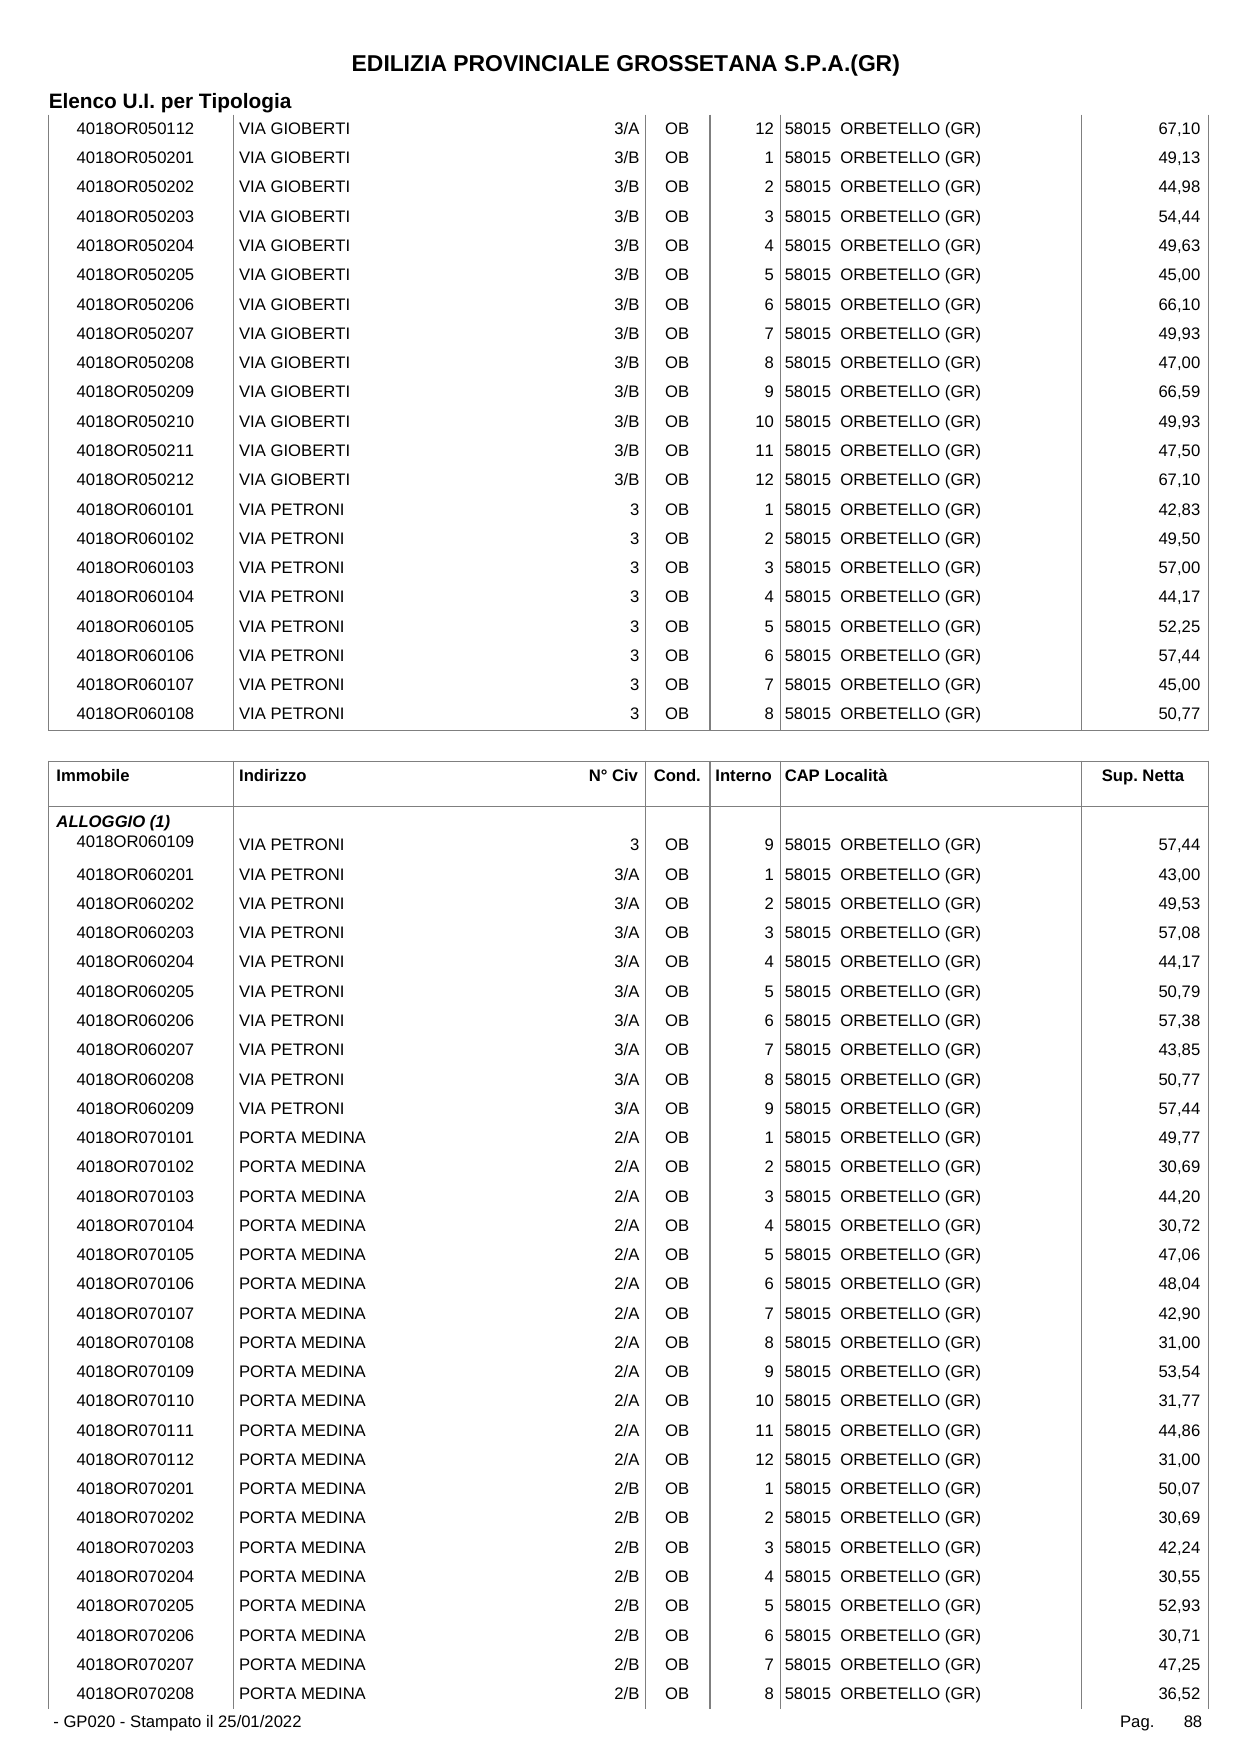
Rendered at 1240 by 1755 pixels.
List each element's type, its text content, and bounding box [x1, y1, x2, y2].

table_cell OB [646, 1475, 709, 1504]
table_cell 31,00 [1082, 1329, 1208, 1358]
table_cell 4018OR070205 [49, 1592, 233, 1621]
table_cell 4018OR060105 [49, 612, 233, 641]
table_cell OB [646, 583, 709, 612]
table_cell 58015 ORBETELLO (GR) [781, 860, 1081, 889]
table_cell PORTA MEDINA [234, 1475, 588, 1504]
table_cell 58015 ORBETELLO (GR) [781, 261, 1081, 290]
table_cell 58015 ORBETELLO (GR) [781, 407, 1081, 436]
table_cell VIA GIOBERTI [234, 173, 588, 202]
table_cell 12 [711, 1446, 780, 1475]
table_cell 11 [711, 436, 780, 466]
table_cell OB [646, 1592, 709, 1621]
table_cell 4018OR050203 [49, 202, 233, 232]
table_cell 8 [711, 700, 780, 730]
table_cell 1 [711, 495, 780, 524]
table_cell 4018OR050211 [49, 436, 233, 466]
table_cell 58015 ORBETELLO (GR) [781, 612, 1081, 641]
table_cell 4 [711, 232, 780, 261]
table_cell VIA PETRONI [234, 495, 588, 524]
table_cell 2 [711, 1153, 780, 1182]
table_cell OB [646, 1182, 709, 1211]
table_cell 5 [711, 977, 780, 1006]
table_cell 9 [711, 378, 780, 407]
table_cell 4018OR060209 [49, 1094, 233, 1123]
table_cell 4018OR060201 [49, 860, 233, 889]
table_cell ALLOGGIO (1) 4018OR060109 [49, 807, 233, 860]
table_cell 3/A [589, 1036, 645, 1065]
table_cell OB [646, 671, 709, 700]
table_cell 3 [589, 612, 645, 641]
table_cell OB [646, 436, 709, 466]
table_cell VIA PETRONI [234, 1094, 588, 1123]
table_cell VIA GIOBERTI [234, 232, 588, 261]
table_cell 2/A [589, 1124, 645, 1153]
table_cell OB [646, 232, 709, 261]
table_cell OB [646, 1621, 709, 1650]
table_cell 2/B [589, 1475, 645, 1504]
table_cell 4018OR050205 [49, 261, 233, 290]
table_cell 3/B [589, 319, 645, 349]
table_cell 45,00 [1082, 671, 1208, 700]
table_cell 3 [589, 524, 645, 553]
table_cell VIA PETRONI [234, 919, 588, 948]
table_cell OB [646, 1650, 709, 1680]
table_cell PORTA MEDINA [234, 1329, 588, 1358]
table_cell 4018OR050202 [49, 173, 233, 202]
table_cell 4018OR060103 [49, 554, 233, 583]
table_cell OB [646, 319, 709, 349]
table_cell 4018OR060108 [49, 700, 233, 730]
table_cell 2/B [589, 1533, 645, 1563]
table_cell OB [646, 1270, 709, 1299]
table_cell 4018OR070105 [49, 1241, 233, 1270]
table_header N° Civ [589, 762, 645, 806]
table_cell 2 [711, 173, 780, 202]
table_cell 47,06 [1082, 1241, 1208, 1270]
table_cell OB [646, 641, 709, 671]
table_cell 58015 ORBETELLO (GR) [781, 554, 1081, 583]
table_cell 4018OR060101 [49, 495, 233, 524]
table_cell 4018OR070204 [49, 1563, 233, 1592]
table_cell 58015 ORBETELLO (GR) [781, 948, 1081, 977]
table_cell 58015 ORBETELLO (GR) [781, 1592, 1081, 1621]
table_cell 11 [711, 1416, 780, 1446]
table_cell 12 [711, 115, 780, 144]
table_cell OB [646, 524, 709, 553]
table_cell 58015 ORBETELLO (GR) [781, 1650, 1081, 1680]
table_cell 2/A [589, 1416, 645, 1446]
table_cell VIA GIOBERTI [234, 290, 588, 319]
table_header CAP Località [781, 762, 1081, 806]
table_cell OB [646, 977, 709, 1006]
table_header Sup. Netta [1082, 762, 1208, 806]
table_cell 2/A [589, 1358, 645, 1387]
table_cell 67,10 [1082, 115, 1208, 144]
table_cell PORTA MEDINA [234, 1124, 588, 1153]
table_cell VIA PETRONI [234, 977, 588, 1006]
table_cell VIA GIOBERTI [234, 261, 588, 290]
table_cell 9 [711, 1358, 780, 1387]
table_cell 4018OR050209 [49, 378, 233, 407]
table_cell 58015 ORBETELLO (GR) [781, 349, 1081, 378]
table_cell 58015 ORBETELLO (GR) [781, 1533, 1081, 1563]
table_cell OB [646, 202, 709, 232]
table_cell 6 [711, 641, 780, 671]
table_cell OB [646, 1387, 709, 1416]
table_cell 2/B [589, 1504, 645, 1533]
table_cell 58015 ORBETELLO (GR) [781, 1563, 1081, 1592]
table_cell 49,63 [1082, 232, 1208, 261]
table_cell 30,69 [1082, 1504, 1208, 1533]
table_cell 2/A [589, 1241, 645, 1270]
table_cell 2/A [589, 1211, 645, 1241]
table_cell 4 [711, 1211, 780, 1241]
table_cell VIA GIOBERTI [234, 319, 588, 349]
table_cell 58015 ORBETELLO (GR) [781, 1358, 1081, 1387]
table_cell 4 [711, 1563, 780, 1592]
table_cell 4018OR060204 [49, 948, 233, 977]
table_cell 54,44 [1082, 202, 1208, 232]
table_cell 2/B [589, 1563, 645, 1592]
table_cell 58015 ORBETELLO (GR) [781, 583, 1081, 612]
table_cell OB [646, 1094, 709, 1123]
table_cell 31,77 [1082, 1387, 1208, 1416]
table_cell 4018OR070206 [49, 1621, 233, 1650]
table_cell 58015 ORBETELLO (GR) [781, 232, 1081, 261]
table_cell 43,00 [1082, 860, 1208, 889]
table_cell 47,50 [1082, 436, 1208, 466]
table_cell 5 [711, 261, 780, 290]
table_cell 4018OR070203 [49, 1533, 233, 1563]
table_cell VIA GIOBERTI [234, 144, 588, 173]
table_cell 2/A [589, 1446, 645, 1475]
table_cell 7 [711, 1299, 780, 1328]
table_cell 44,17 [1082, 948, 1208, 977]
table_header Immobile [49, 762, 233, 806]
table_cell VIA PETRONI [234, 948, 588, 977]
table_cell 58015 ORBETELLO (GR) [781, 1504, 1081, 1533]
table_cell 57,44 [1082, 641, 1208, 671]
table_cell OB [646, 349, 709, 378]
table_cell 2/A [589, 1387, 645, 1416]
table_cell 4018OR060104 [49, 583, 233, 612]
table_cell 49,77 [1082, 1124, 1208, 1153]
table_cell OB [646, 1299, 709, 1328]
table_cell OB [646, 860, 709, 889]
table_cell 58015 ORBETELLO (GR) [781, 1680, 1081, 1709]
table_cell 4 [711, 583, 780, 612]
table_cell PORTA MEDINA [234, 1446, 588, 1475]
table_cell 58015 ORBETELLO (GR) [781, 466, 1081, 495]
table_cell OB [646, 261, 709, 290]
table_cell 2/A [589, 1182, 645, 1211]
table_cell 8 [711, 349, 780, 378]
table_cell 2 [711, 1504, 780, 1533]
table_cell VIA GIOBERTI [234, 378, 588, 407]
table_header Cond. [646, 762, 709, 806]
table_cell 66,59 [1082, 378, 1208, 407]
table_cell 58015 ORBETELLO (GR) [781, 1387, 1081, 1416]
table_cell 10 [711, 1387, 780, 1416]
table_cell 58015 ORBETELLO (GR) [781, 1299, 1081, 1328]
table_cell OB [646, 612, 709, 641]
table_cell VIA GIOBERTI [234, 115, 588, 144]
table_cell 4018OR070111 [49, 1416, 233, 1446]
table_cell PORTA MEDINA [234, 1241, 588, 1270]
table_cell 3/B [589, 202, 645, 232]
table_cell 4018OR070202 [49, 1504, 233, 1533]
table_cell 4018OR050210 [49, 407, 233, 436]
table_cell 58015 ORBETELLO (GR) [781, 1270, 1081, 1299]
table_cell 5 [711, 1592, 780, 1621]
table_cell 4018OR070104 [49, 1211, 233, 1241]
table_cell 3/A [589, 977, 645, 1006]
table_cell 3/A [589, 115, 645, 144]
table_cell VIA PETRONI [234, 807, 588, 860]
table_cell VIA PETRONI [234, 700, 588, 730]
table_cell 8 [711, 1065, 780, 1094]
table_cell 4018OR060102 [49, 524, 233, 553]
table_cell 31,00 [1082, 1446, 1208, 1475]
table_cell VIA PETRONI [234, 524, 588, 553]
table_cell 58015 ORBETELLO (GR) [781, 1124, 1081, 1153]
table_cell 58015 ORBETELLO (GR) [781, 524, 1081, 553]
table_cell 4018OR060205 [49, 977, 233, 1006]
table_cell OB [646, 948, 709, 977]
table_cell 67,10 [1082, 466, 1208, 495]
table_cell PORTA MEDINA [234, 1563, 588, 1592]
table_cell 49,13 [1082, 144, 1208, 173]
table_cell PORTA MEDINA [234, 1650, 588, 1680]
table_cell VIA PETRONI [234, 641, 588, 671]
table_cell OB [646, 1680, 709, 1709]
table_cell 3 [711, 554, 780, 583]
table_cell VIA GIOBERTI [234, 349, 588, 378]
table_cell 58015 ORBETELLO (GR) [781, 1065, 1081, 1094]
table_cell 4018OR060202 [49, 889, 233, 919]
table_cell 3/A [589, 1094, 645, 1123]
table_cell 58015 ORBETELLO (GR) [781, 319, 1081, 349]
table_cell 3 [589, 583, 645, 612]
table_cell 44,17 [1082, 583, 1208, 612]
table_cell 4018OR060208 [49, 1065, 233, 1094]
table_cell 12 [711, 466, 780, 495]
table_cell 57,08 [1082, 919, 1208, 948]
table_cell 5 [711, 612, 780, 641]
table_cell 4018OR070201 [49, 1475, 233, 1504]
table_cell 3 [711, 202, 780, 232]
table_cell VIA PETRONI [234, 554, 588, 583]
table_cell 58015 ORBETELLO (GR) [781, 1329, 1081, 1358]
table_cell 44,98 [1082, 173, 1208, 202]
table_cell 8 [711, 1329, 780, 1358]
table_cell 3 [589, 495, 645, 524]
table_cell 30,55 [1082, 1563, 1208, 1592]
table_cell PORTA MEDINA [234, 1270, 588, 1299]
table_cell 49,53 [1082, 889, 1208, 919]
table_cell 58015 ORBETELLO (GR) [781, 700, 1081, 730]
table_cell 30,69 [1082, 1153, 1208, 1182]
table_cell 4018OR070102 [49, 1153, 233, 1182]
table_cell 3/A [589, 889, 645, 919]
table_cell 57,38 [1082, 1006, 1208, 1036]
table_cell OB [646, 889, 709, 919]
table_cell 3/B [589, 261, 645, 290]
table_cell 44,20 [1082, 1182, 1208, 1211]
table_cell 52,93 [1082, 1592, 1208, 1621]
table_cell 2/B [589, 1650, 645, 1680]
table_cell 58015 ORBETELLO (GR) [781, 889, 1081, 919]
table_cell OB [646, 378, 709, 407]
table_cell 58015 ORBETELLO (GR) [781, 1094, 1081, 1123]
table_cell 3/A [589, 1006, 645, 1036]
table_cell OB [646, 807, 709, 860]
table_cell 4018OR070103 [49, 1182, 233, 1211]
table_cell 45,00 [1082, 261, 1208, 290]
table_cell 30,72 [1082, 1211, 1208, 1241]
table_cell 3/B [589, 407, 645, 436]
table_cell 2/B [589, 1592, 645, 1621]
table_cell VIA GIOBERTI [234, 466, 588, 495]
table_cell OB [646, 1006, 709, 1036]
table_cell 58015 ORBETELLO (GR) [781, 378, 1081, 407]
table_cell 47,00 [1082, 349, 1208, 378]
table_cell OB [646, 115, 709, 144]
table_cell 9 [711, 807, 780, 860]
table_cell 4018OR060106 [49, 641, 233, 671]
table_cell 4 [711, 948, 780, 977]
table_cell 2/A [589, 1153, 645, 1182]
table_cell 42,90 [1082, 1299, 1208, 1328]
table_cell 4018OR070108 [49, 1329, 233, 1358]
table_cell 6 [711, 1270, 780, 1299]
table_cell 57,44 [1082, 807, 1208, 860]
table_cell 58015 ORBETELLO (GR) [781, 977, 1081, 1006]
table_cell 3 [711, 1533, 780, 1563]
table_cell OB [646, 290, 709, 319]
table_cell PORTA MEDINA [234, 1182, 588, 1211]
table_cell 3/B [589, 436, 645, 466]
table_cell PORTA MEDINA [234, 1387, 588, 1416]
table_cell 4018OR050212 [49, 466, 233, 495]
table_cell 4018OR050206 [49, 290, 233, 319]
table_cell 58015 ORBETELLO (GR) [781, 115, 1081, 144]
table_cell 58015 ORBETELLO (GR) [781, 1006, 1081, 1036]
table_cell 3/B [589, 349, 645, 378]
table_cell PORTA MEDINA [234, 1621, 588, 1650]
table_cell 58015 ORBETELLO (GR) [781, 1446, 1081, 1475]
table_cell 58015 ORBETELLO (GR) [781, 173, 1081, 202]
table_cell VIA PETRONI [234, 1006, 588, 1036]
table_cell 3 [589, 700, 645, 730]
table_cell 4018OR070106 [49, 1270, 233, 1299]
table_cell 5 [711, 1241, 780, 1270]
table_cell OB [646, 1211, 709, 1241]
table_cell 3 [589, 807, 645, 860]
table_cell OB [646, 1358, 709, 1387]
table_cell 58015 ORBETELLO (GR) [781, 202, 1081, 232]
table_cell 3/B [589, 378, 645, 407]
table_cell 7 [711, 319, 780, 349]
table_cell PORTA MEDINA [234, 1211, 588, 1241]
table_cell 4018OR070107 [49, 1299, 233, 1328]
table_cell 58015 ORBETELLO (GR) [781, 436, 1081, 466]
table_cell OB [646, 173, 709, 202]
table_cell VIA PETRONI [234, 583, 588, 612]
table_cell 2/B [589, 1680, 645, 1709]
table_cell OB [646, 1504, 709, 1533]
table_cell 49,93 [1082, 407, 1208, 436]
table_cell 4018OR060207 [49, 1036, 233, 1065]
table_cell VIA PETRONI [234, 671, 588, 700]
table_cell 3/B [589, 290, 645, 319]
table_cell 49,93 [1082, 319, 1208, 349]
table_cell 4018OR070207 [49, 1650, 233, 1680]
table_cell 6 [711, 1006, 780, 1036]
table_cell 3 [711, 919, 780, 948]
table_cell OB [646, 1533, 709, 1563]
table_cell 42,24 [1082, 1533, 1208, 1563]
table_cell VIA GIOBERTI [234, 407, 588, 436]
table_cell PORTA MEDINA [234, 1299, 588, 1328]
table_cell 3 [711, 1182, 780, 1211]
table_cell 1 [711, 144, 780, 173]
table_cell 4018OR060107 [49, 671, 233, 700]
table_cell 4018OR050112 [49, 115, 233, 144]
table_cell 57,44 [1082, 1094, 1208, 1123]
table_cell 42,83 [1082, 495, 1208, 524]
table_cell OB [646, 495, 709, 524]
table_cell 3/B [589, 232, 645, 261]
table_cell 4018OR050207 [49, 319, 233, 349]
table_cell 58015 ORBETELLO (GR) [781, 641, 1081, 671]
table_cell 50,79 [1082, 977, 1208, 1006]
table_cell 4018OR070109 [49, 1358, 233, 1387]
table_cell 58015 ORBETELLO (GR) [781, 671, 1081, 700]
table_cell 3/A [589, 1065, 645, 1094]
table_cell OB [646, 1124, 709, 1153]
table_cell 2 [711, 889, 780, 919]
table_cell 58015 ORBETELLO (GR) [781, 1475, 1081, 1504]
table_cell 58015 ORBETELLO (GR) [781, 1182, 1081, 1211]
table_cell 4018OR070208 [49, 1680, 233, 1709]
table_cell 4018OR050208 [49, 349, 233, 378]
table_cell 49,50 [1082, 524, 1208, 553]
table_cell PORTA MEDINA [234, 1592, 588, 1621]
table_cell OB [646, 407, 709, 436]
table_cell 4018OR060203 [49, 919, 233, 948]
table_cell OB [646, 1153, 709, 1182]
table_cell 2/A [589, 1299, 645, 1328]
table_cell OB [646, 1329, 709, 1358]
table_cell 48,04 [1082, 1270, 1208, 1299]
table_cell PORTA MEDINA [234, 1504, 588, 1533]
table_cell 3/A [589, 948, 645, 977]
table_cell 47,25 [1082, 1650, 1208, 1680]
table_cell 58015 ORBETELLO (GR) [781, 495, 1081, 524]
table_cell OB [646, 700, 709, 730]
table_cell 3/B [589, 173, 645, 202]
table_cell VIA GIOBERTI [234, 202, 588, 232]
table_cell 3 [589, 554, 645, 583]
table_cell 58015 ORBETELLO (GR) [781, 1153, 1081, 1182]
table_cell 6 [711, 290, 780, 319]
table_cell 3/B [589, 466, 645, 495]
table_cell OB [646, 1241, 709, 1270]
table_cell 57,00 [1082, 554, 1208, 583]
table_cell VIA GIOBERTI [234, 436, 588, 466]
table_cell PORTA MEDINA [234, 1153, 588, 1182]
table_cell 7 [711, 1036, 780, 1065]
table_cell PORTA MEDINA [234, 1680, 588, 1709]
table_cell 2/A [589, 1270, 645, 1299]
table_cell 58015 ORBETELLO (GR) [781, 919, 1081, 948]
table_cell 50,77 [1082, 700, 1208, 730]
table_header Interno [711, 762, 780, 806]
table_cell 2 [711, 524, 780, 553]
table_cell 58015 ORBETELLO (GR) [781, 1036, 1081, 1065]
table_cell OB [646, 1563, 709, 1592]
table_cell OB [646, 466, 709, 495]
table_cell 58015 ORBETELLO (GR) [781, 1621, 1081, 1650]
table_cell VIA PETRONI [234, 1036, 588, 1065]
table_cell 6 [711, 1621, 780, 1650]
table_cell 53,54 [1082, 1358, 1208, 1387]
table_cell 4018OR070110 [49, 1387, 233, 1416]
table_cell OB [646, 1446, 709, 1475]
table_cell 3/A [589, 919, 645, 948]
table_cell 1 [711, 860, 780, 889]
table_cell 4018OR050204 [49, 232, 233, 261]
table_cell OB [646, 144, 709, 173]
table_cell 7 [711, 1650, 780, 1680]
table_cell 3 [589, 671, 645, 700]
table_cell PORTA MEDINA [234, 1416, 588, 1446]
table_cell VIA PETRONI [234, 612, 588, 641]
table_cell 58015 ORBETELLO (GR) [781, 1211, 1081, 1241]
table_cell OB [646, 1416, 709, 1446]
table_cell 4018OR050201 [49, 144, 233, 173]
table_cell 58015 ORBETELLO (GR) [781, 290, 1081, 319]
table_cell PORTA MEDINA [234, 1358, 588, 1387]
table_cell 3 [589, 641, 645, 671]
table_cell 58015 ORBETELLO (GR) [781, 1416, 1081, 1446]
table_cell VIA PETRONI [234, 1065, 588, 1094]
table_cell 58015 ORBETELLO (GR) [781, 1241, 1081, 1270]
table_cell OB [646, 554, 709, 583]
table_cell 4018OR060206 [49, 1006, 233, 1036]
table_cell OB [646, 1036, 709, 1065]
table_cell 7 [711, 671, 780, 700]
table_cell 3/B [589, 144, 645, 173]
table_cell 43,85 [1082, 1036, 1208, 1065]
table_cell 52,25 [1082, 612, 1208, 641]
table_cell 66,10 [1082, 290, 1208, 319]
table_cell 9 [711, 1094, 780, 1123]
table_cell OB [646, 1065, 709, 1094]
table_header Indirizzo [234, 762, 588, 806]
table_cell 58015 ORBETELLO (GR) [781, 144, 1081, 173]
table_cell 44,86 [1082, 1416, 1208, 1446]
table_cell PORTA MEDINA [234, 1533, 588, 1563]
table_cell 2/A [589, 1329, 645, 1358]
table_cell 50,77 [1082, 1065, 1208, 1094]
table_cell 1 [711, 1475, 780, 1504]
table_cell 1 [711, 1124, 780, 1153]
table_cell 58015 ORBETELLO (GR) [781, 807, 1081, 860]
table_cell VIA PETRONI [234, 889, 588, 919]
table_cell 10 [711, 407, 780, 436]
table_cell VIA PETRONI [234, 860, 588, 889]
table_cell 50,07 [1082, 1475, 1208, 1504]
table_cell 8 [711, 1680, 780, 1709]
table_cell 30,71 [1082, 1621, 1208, 1650]
table_cell 2/B [589, 1621, 645, 1650]
table_cell 4018OR070101 [49, 1124, 233, 1153]
table_cell 3/A [589, 860, 645, 889]
table_cell 4018OR070112 [49, 1446, 233, 1475]
table_cell 36,52 [1082, 1680, 1208, 1709]
table_cell OB [646, 919, 709, 948]
